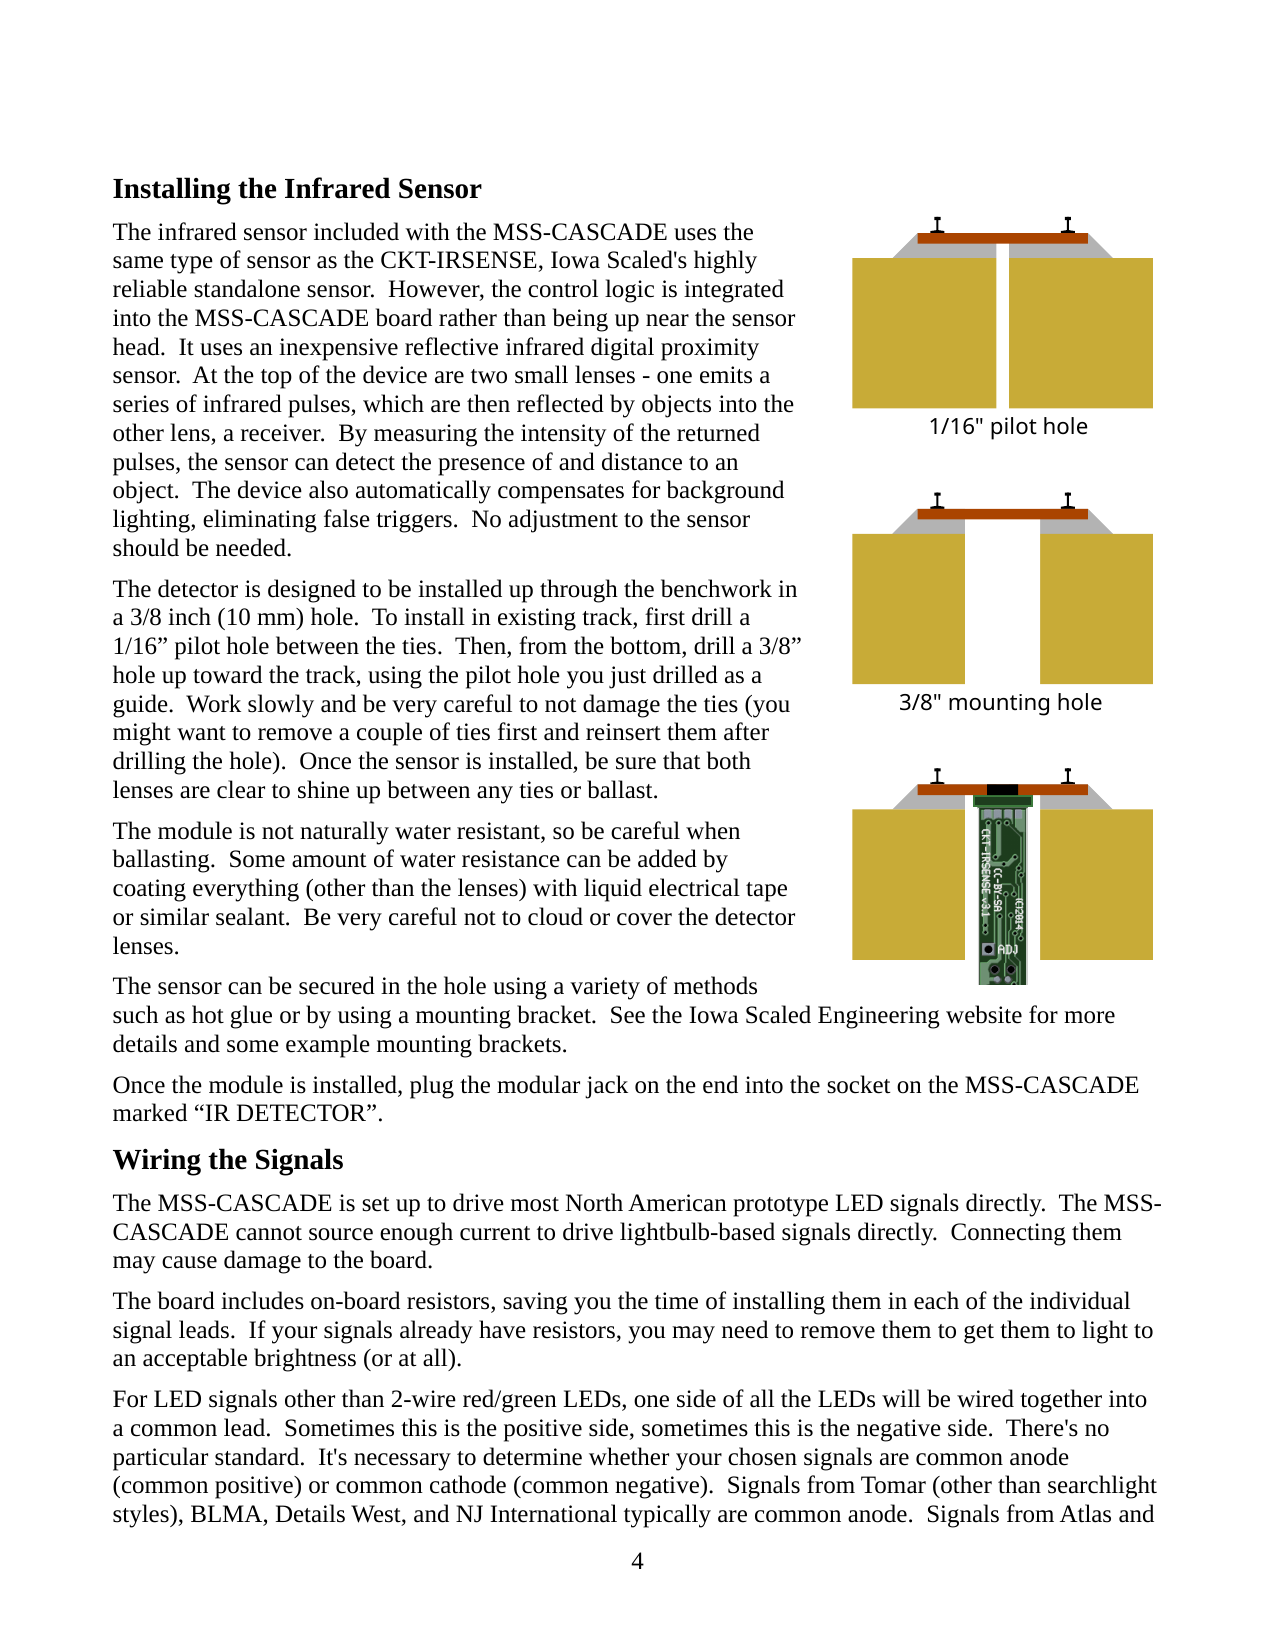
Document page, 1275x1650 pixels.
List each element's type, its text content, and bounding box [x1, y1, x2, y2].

text For LED signals other than 2-wire red/green LEDs, one side of all the LEDs will be wired together into a common lead. Sometimes this is the positive side, sometimes this is the negative side. There's no particular standard. It's necessary to determine whether your chosen signals are common anode (common positive) or common cathode (common negative). Signals from Tomar (other than searchlight styles), BLMA, Details West, and NJ International typically are common anode. Signals from Atlas and [112, 1384, 1162, 1528]
subtitle Installing the Infrared Sensor [112, 171, 1162, 204]
text The infrared sensor included with the MSS-CASCADE uses the same type of sensor as the CKT-IRSENSE, Iowa Scaled's highly reliable standalone sensor. However, the control logic is integrated into the MSS-CASCADE board rather than being up near the sensor head. It uses an inexpensive reflective infrared digital proximity sensor. At the top of the device are two small lenses - one emits a series of infrared pulses, which are then reflected by objects into the other lens, a receiver. By measuring the intensity of the returned pulses, the sensor can detect the presence of and distance to an object. The device also automatically compensates for background lighting, eliminating false triggers. No adjustment to the sensor should be needed. [112, 217, 1162, 562]
text The sensor can be secured in the hole using a variety of methods such as hot glue or by using a mounting bracket. See the Iowa Scaled Engineering website for more details and some example mounting brackets. [112, 971, 1162, 1058]
text Once the module is installed, plug the modular jack on the end into the socket on the MSS-CASCADE marked “IR DETECTOR”. [112, 1070, 1162, 1127]
text The board includes on-board resistors, saving you the time of installing them in each of the individual signal leads. If your signals already have resistors, you may need to remove them to get them to light to an acceptable brightness (or at all). [112, 1286, 1162, 1372]
text The detector is designed to be installed up through the benchwork in a 3/8 inch (10 mm) hole. To install in existing track, first drill a 1/16” pilot hole between the ties. Then, from the bottom, drill a 3/8” hole up toward the track, using the pilot hole you just drilled as a guide. Work slowly and be very careful to not damage the ties (you might want to remove a couple of ties first and reinsert them after drilling the hole). Once the sensor is installed, be sure that both lenses are clear to shine up between any ties or ballast. [112, 574, 1162, 804]
text The MSS-CASCADE is set up to drive most North American prototype LED signals directly. The MSS-CASCADE cannot source enough current to drive lightbulb-based signals directly. Connecting them may cause damage to the board. [112, 1188, 1162, 1274]
subtitle Wiring the Signals [112, 1142, 1162, 1175]
text The module is not naturally water resistant, so be careful when ballasting. Some amount of water resistance can be added by coating everything (other than the lenses) with liquid electrical tape or similar sealant. Be very careful not to cloud or cover the detector lenses. [112, 816, 852, 959]
